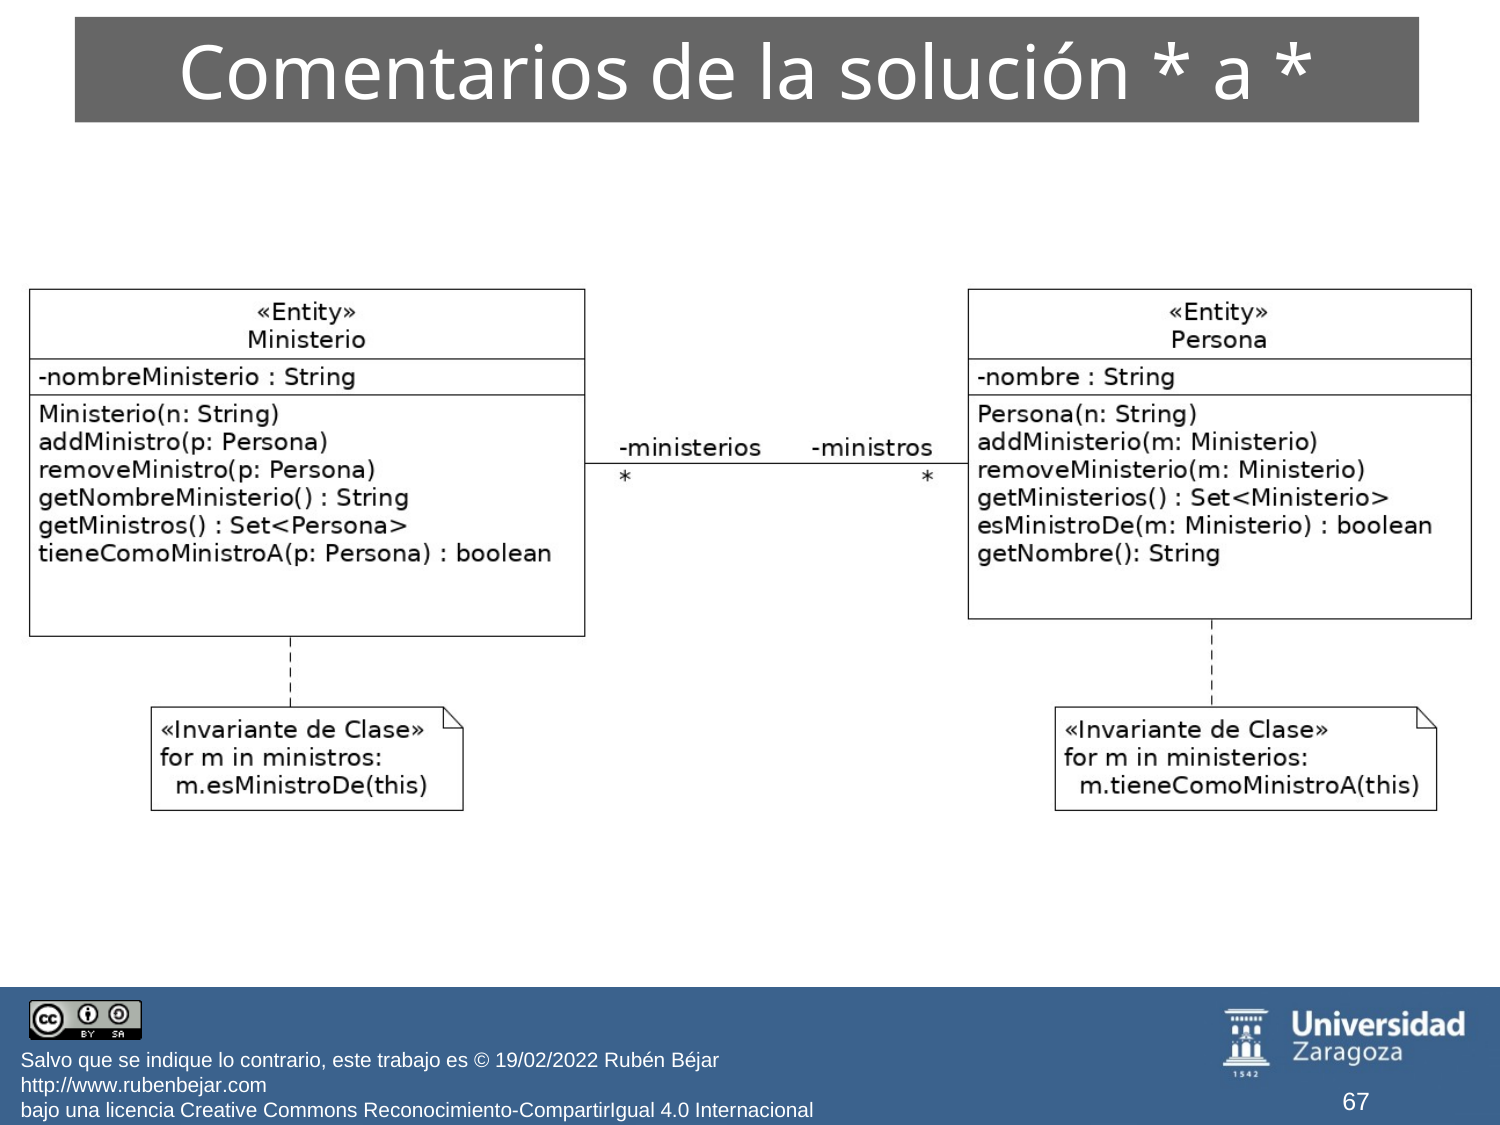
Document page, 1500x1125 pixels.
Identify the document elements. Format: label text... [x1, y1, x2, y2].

title Comentarios de la solución * a * [74, 16, 1420, 123]
picture [0, 987, 1500, 1125]
picture [21, 283, 1479, 818]
